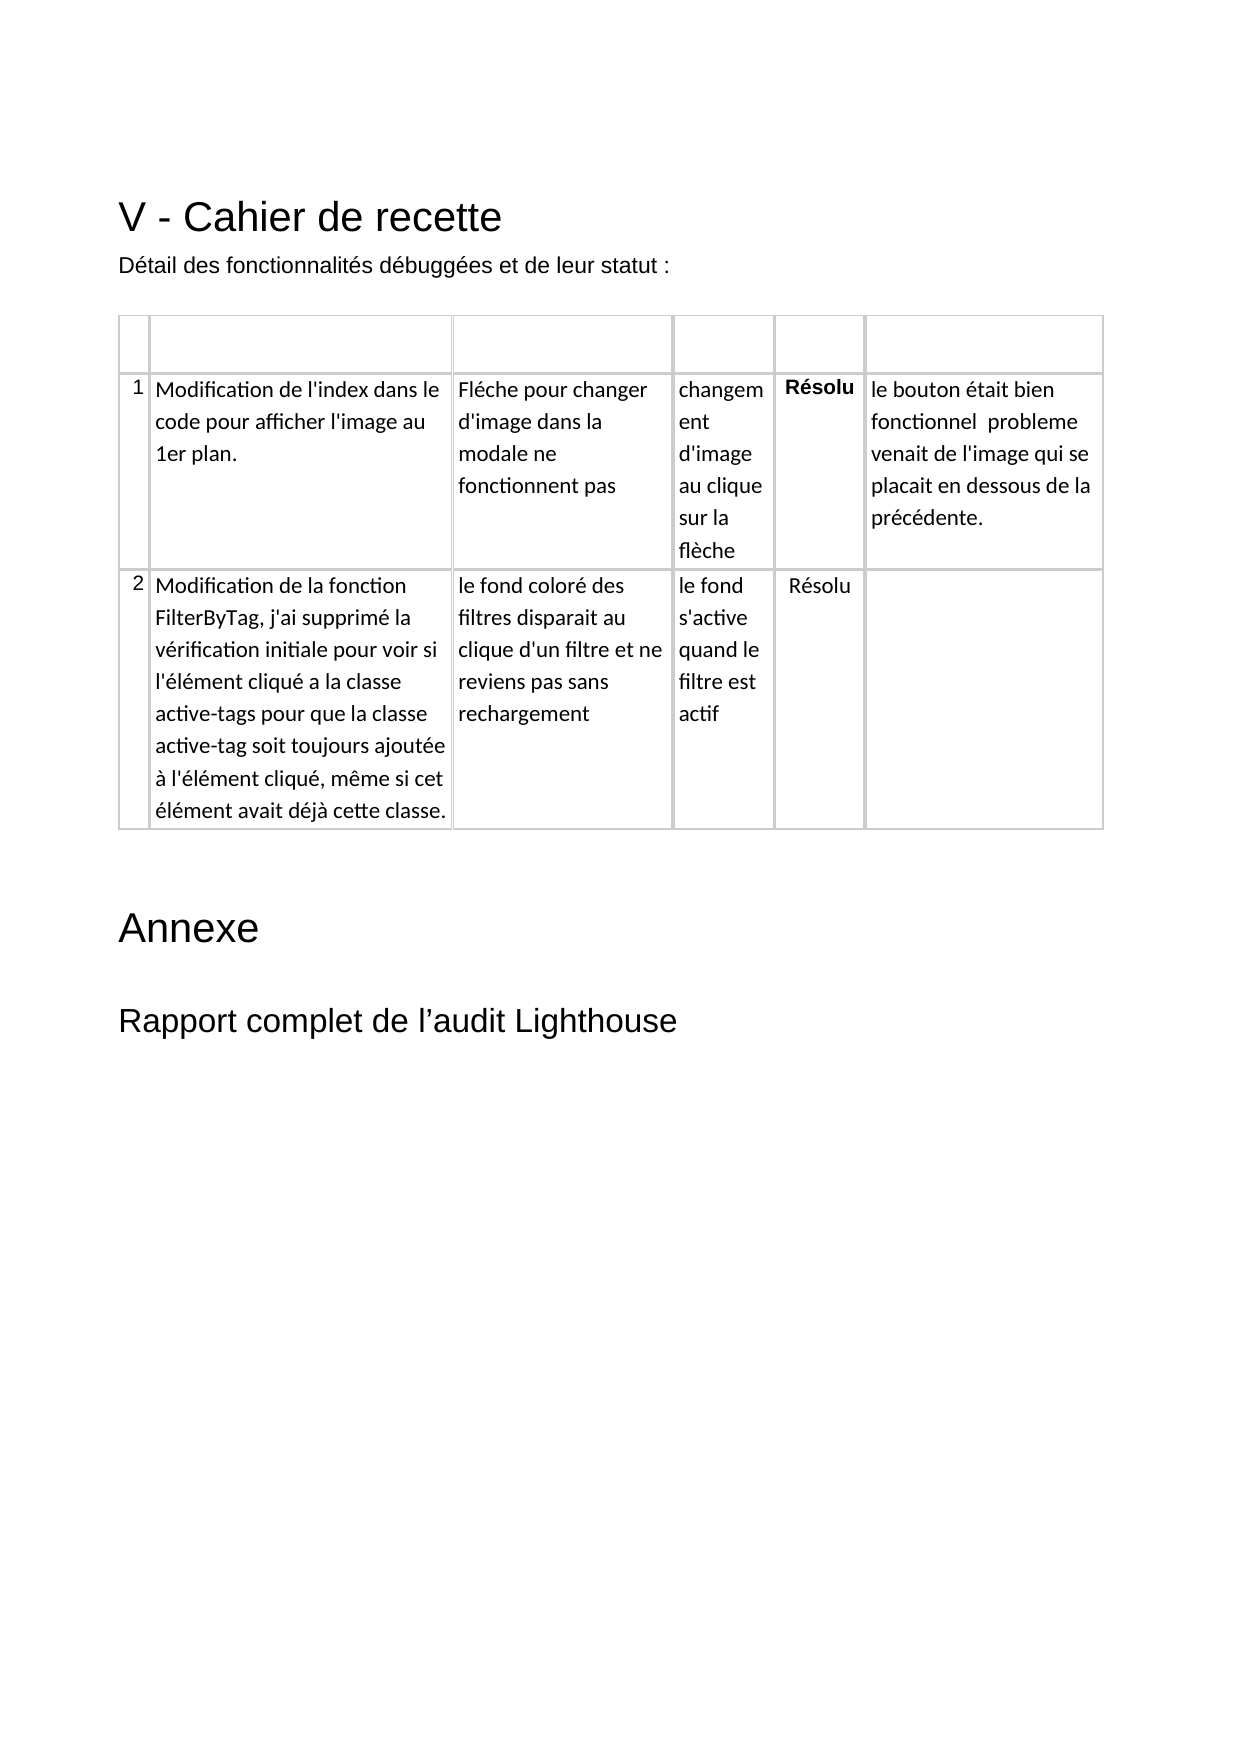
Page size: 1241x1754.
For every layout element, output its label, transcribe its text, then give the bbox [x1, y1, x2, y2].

table_cell 1 [120, 375, 148, 568]
table_header Résultat initial [454, 316, 671, 372]
text V - Cahier de recette [118, 192, 1122, 240]
table_cell changement d'image au clique sur la flèche [675, 375, 773, 568]
text Détail des fonctionnalités débuggées et de leur statut : [118, 252, 1122, 279]
table_cell le fond coloré des filtres disparait au clique d'un filtre et ne reviens pas sans rechargement [454, 571, 671, 828]
table_cell [867, 571, 1102, 828]
table_header Résultat attendu [675, 316, 773, 372]
table_header Remarques et commentaires [867, 316, 1102, 372]
text Rapport complet de l’audit Lighthouse [118, 1001, 1122, 1040]
table_cell Modification de la fonction FilterByTag, j'ai supprimé la vérification initiale pour voir si l'élément cliqué a la classe active-tags pour que la classe active-tag soit toujours ajoutée à l'élément cliqué, même si cet élément avait déjà cette classe. [151, 571, 451, 828]
table_cell Fléche pour changer d'image dans la modale ne fonctionnent pas [454, 375, 671, 568]
table_header Statut [776, 316, 863, 372]
table_cell le fond s'active quand le filtre est actif [675, 571, 773, 828]
text Annexe [118, 903, 1122, 951]
table_cell Résolu [776, 571, 863, 828]
table_cell Modification de l'index dans le code pour afficher l'image au 1er plan. [151, 375, 451, 568]
table_cell 2 [120, 571, 148, 828]
table_cell Résolu [776, 375, 863, 568]
table_cell le bouton était bien fonctionnel probleme venait de l'image qui se placait en dessous de la précédente. [867, 375, 1102, 568]
table_header ID [120, 316, 148, 372]
table_header Action [151, 316, 451, 372]
